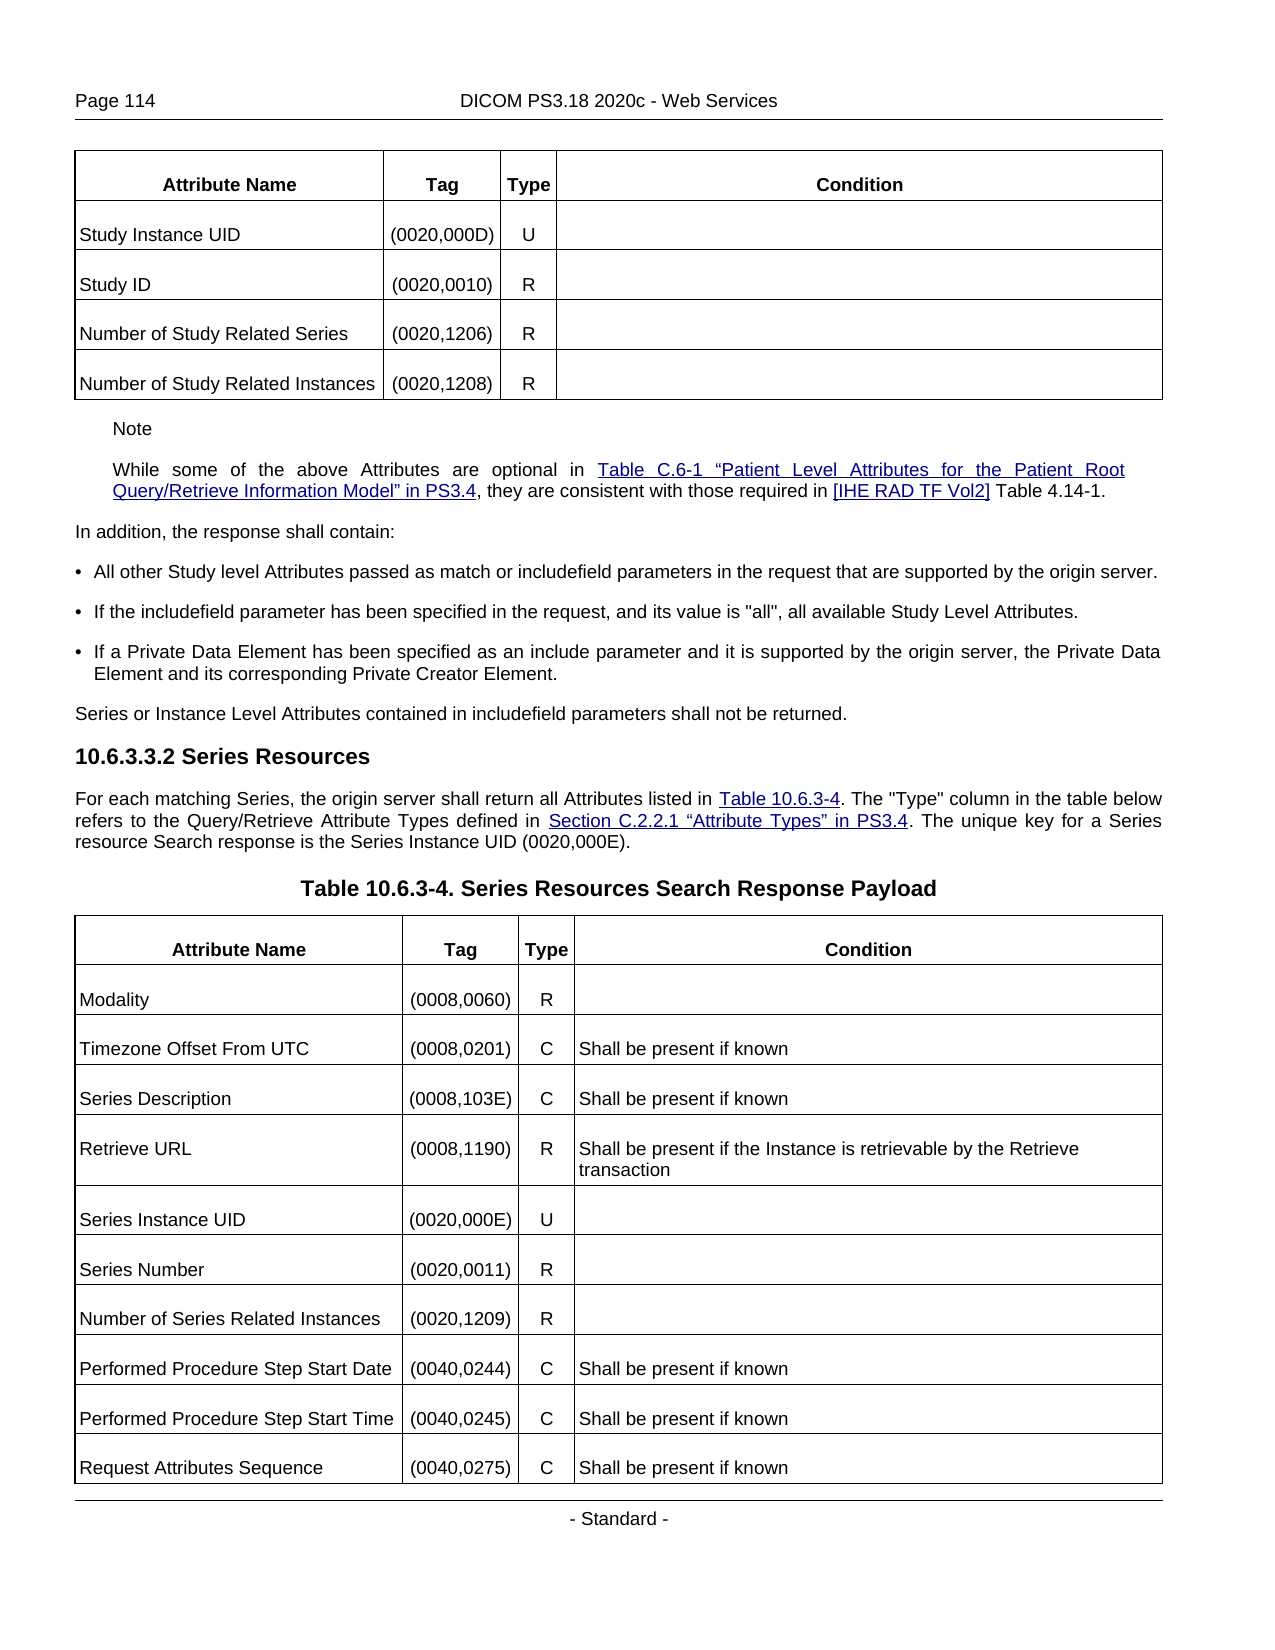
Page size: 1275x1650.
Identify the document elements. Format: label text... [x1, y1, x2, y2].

table_cell Shall be present if known [575, 1015, 1162, 1064]
table_cell [575, 1235, 1162, 1284]
table_header Condition [575, 916, 1162, 964]
table_cell Number of Series Related Instances [76, 1285, 402, 1334]
table_cell Shall be present if known [575, 1065, 1162, 1113]
table_cell (0040,0245) [403, 1385, 518, 1433]
table_header Attribute Name [76, 151, 383, 200]
text While some of the above Attributes are optional in Table C.6-1 “Patient Level Attributes for the Patient Root Query/Retrieve Information Model” in PS3.4, they are consistent with those required in [IHE RAD TF Vol2] Table 4.14-1. [112, 458, 1125, 502]
table_cell [557, 201, 1162, 249]
table_cell U [519, 1186, 574, 1234]
table_cell Modality [76, 965, 402, 1014]
text In addition, the response shall contain: [75, 520, 1162, 542]
table_cell Study ID [76, 250, 383, 299]
text 10.6.3.3.2 Series Resources [75, 743, 1162, 769]
table_cell Series Instance UID [76, 1186, 402, 1234]
table_header Type [519, 916, 574, 964]
table_cell Number of Study Related Instances [76, 350, 383, 398]
table_cell Retrieve URL [76, 1115, 402, 1185]
table_header Tag [384, 151, 500, 200]
text For each matching Series, the origin server shall return all Attributes listed in Table 10.6.3-4. The "Type" column in the table below refers to the Query/Retrieve Attribute Types defined in Section C.2.2.1 “Attribute Types” in PS3.4. The unique key for a Series resource Search response is the Series Instance UID (0020,000E). [75, 788, 1162, 853]
table_cell (0020,1208) [384, 350, 500, 398]
table_cell C [519, 1015, 574, 1064]
table_header Tag [403, 916, 518, 964]
table_cell [557, 350, 1162, 398]
table_cell (0008,0060) [403, 965, 518, 1014]
table_cell Shall be present if known [575, 1434, 1162, 1483]
table_header Condition [557, 151, 1162, 200]
table_cell [575, 1285, 1162, 1334]
table_cell Timezone Offset From UTC [76, 1015, 402, 1064]
table_cell (0020,0010) [384, 250, 500, 299]
table_cell (0020,000D) [384, 201, 500, 249]
table_cell [575, 1186, 1162, 1234]
table_cell [575, 965, 1162, 1014]
table_cell (0040,0244) [403, 1335, 518, 1383]
table_cell R [519, 965, 574, 1014]
text • If the includefield parameter has been specified in the request, and its value is "all", all available Study Level Attributes. [75, 601, 1162, 623]
text • If a Private Data Element has been specified as an include parameter and it is supported by the origin server, the Private Data Element and its corresponding Private Creator Element. [75, 641, 1162, 684]
table_cell Series Description [76, 1065, 402, 1113]
text Note [112, 418, 1125, 440]
table_cell Performed Procedure Step Start Date [76, 1335, 402, 1383]
table_header Attribute Name [76, 916, 402, 964]
table_cell (0020,1209) [403, 1285, 518, 1334]
table_cell (0008,0201) [403, 1015, 518, 1064]
table_cell Study Instance UID [76, 201, 383, 249]
table_header Type [501, 151, 556, 200]
table_cell (0020,0011) [403, 1235, 518, 1284]
table_cell R [519, 1285, 574, 1334]
table_cell [557, 250, 1162, 299]
table_cell Request Attributes Sequence [76, 1434, 402, 1483]
table_cell U [501, 201, 556, 249]
table_cell R [501, 250, 556, 299]
text Series or Instance Level Attributes contained in includefield parameters shall not be returned. [75, 703, 1162, 725]
table_cell Shall be present if the Instance is retrievable by the Retrieve transaction [575, 1115, 1162, 1185]
table_cell (0008,103E) [403, 1065, 518, 1113]
table_cell Shall be present if known [575, 1385, 1162, 1433]
table_cell C [519, 1385, 574, 1433]
table_cell (0020,1206) [384, 300, 500, 349]
table_cell R [501, 350, 556, 398]
table_cell (0040,0275) [403, 1434, 518, 1483]
table_cell Performed Procedure Step Start Time [76, 1385, 402, 1433]
text Table 10.6.3-4. Series Resources Search Response Payload [75, 875, 1162, 901]
table_cell Series Number [76, 1235, 402, 1284]
table_cell Shall be present if known [575, 1335, 1162, 1383]
table_cell C [519, 1065, 574, 1113]
table_cell (0020,000E) [403, 1186, 518, 1234]
table_cell [557, 300, 1162, 349]
table_cell R [501, 300, 556, 349]
table_cell R [519, 1235, 574, 1284]
table_cell (0008,1190) [403, 1115, 518, 1185]
table_cell R [519, 1115, 574, 1185]
table_cell C [519, 1335, 574, 1383]
text • All other Study level Attributes passed as match or includefield parameters in the request that are supported by the origin server. [75, 561, 1162, 582]
table_cell Number of Study Related Series [76, 300, 383, 349]
table_cell C [519, 1434, 574, 1483]
